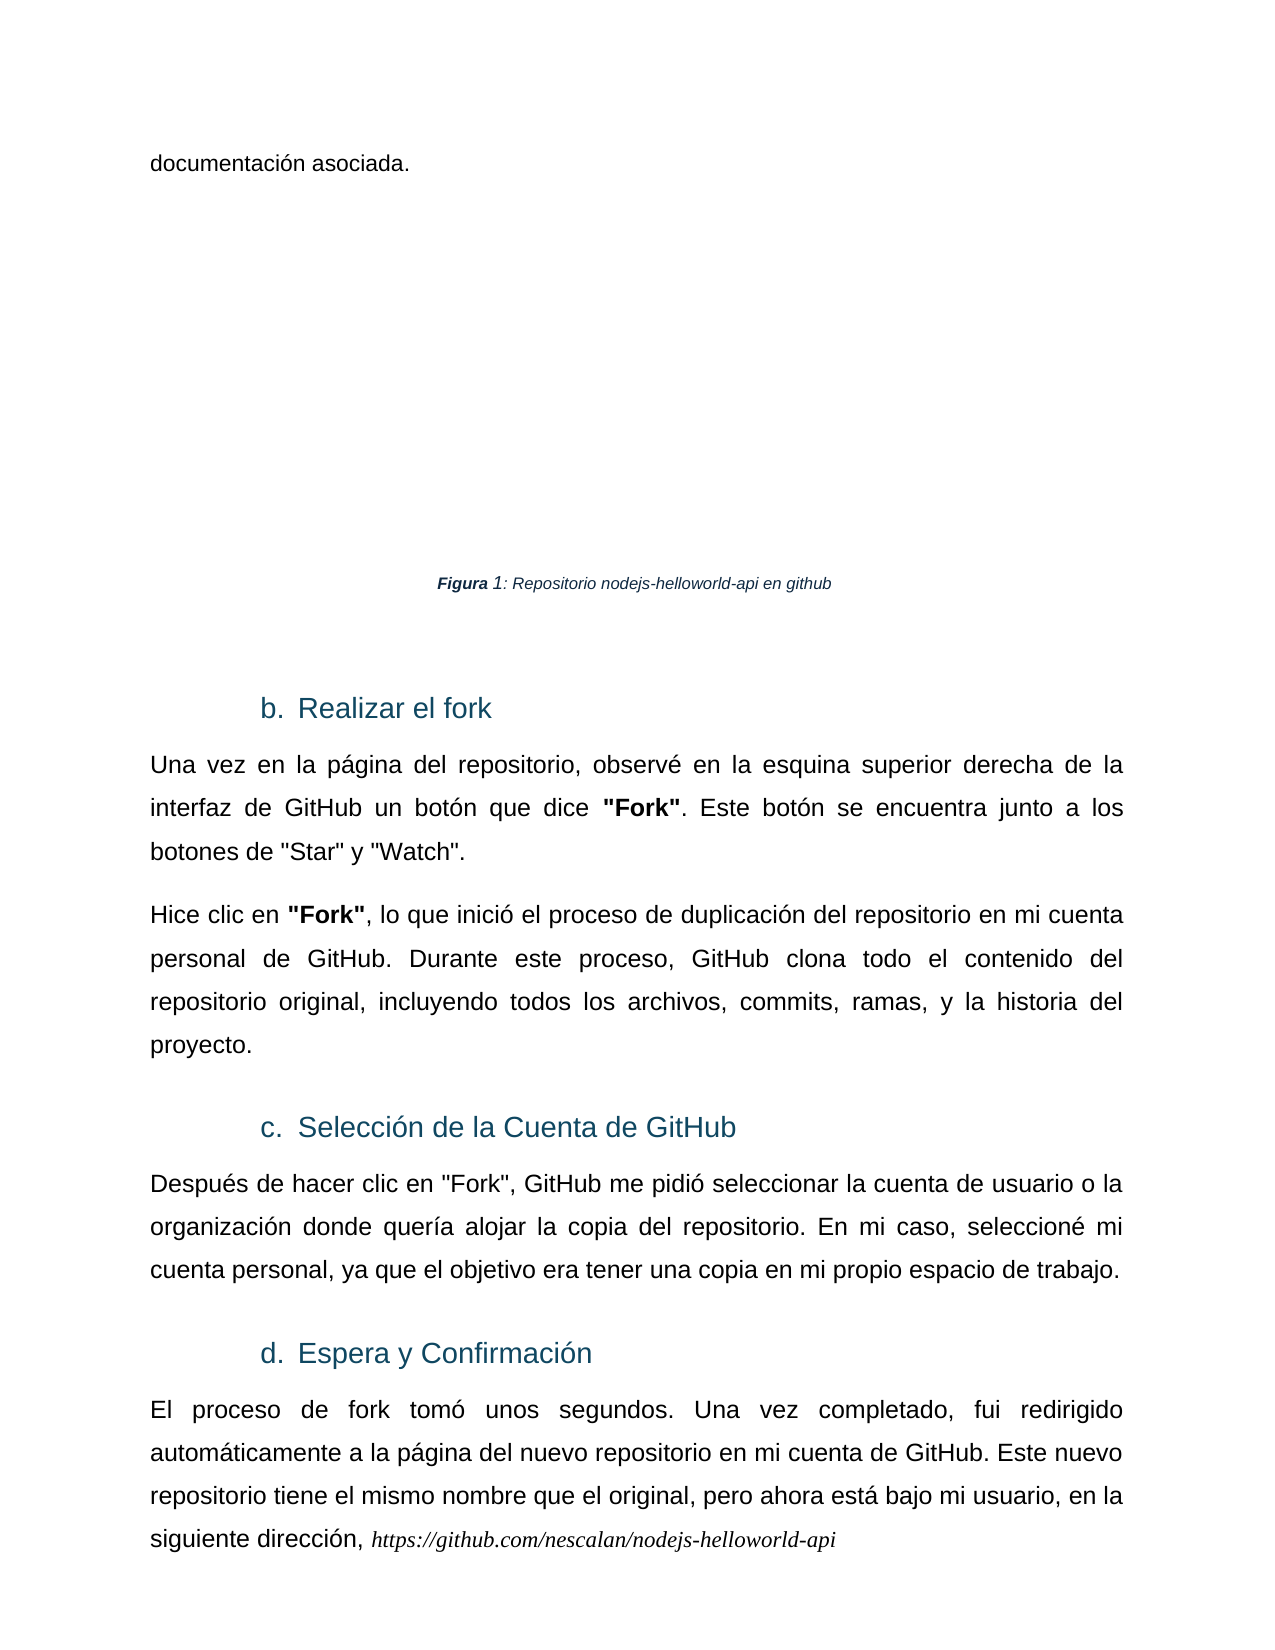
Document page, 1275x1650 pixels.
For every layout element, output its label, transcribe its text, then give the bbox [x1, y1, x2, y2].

text Figura 1: Repositorio nodejs-helloworld-api en github [150, 572, 1125, 594]
list Realizar el fork [260, 692, 1125, 725]
text documentación asociada. [150, 150, 1125, 176]
list Selección de la Cuenta de GitHub [260, 1110, 1125, 1144]
list Espera y Confirmación [260, 1336, 1125, 1369]
text El proceso de fork tomó unos segundos. Una vez completado, fui redirigido automáticamente a la página del nuevo repositorio en mi cuenta de GitHub. Este nuevo repositorio tiene el mismo nombre que el original, pero ahora está bajo mi usuario, en la siguiente dirección, https://github.com/nescalan/nodejs-helloworld-api [150, 1394, 1125, 1553]
text Después de hacer clic en "Fork", GitHub me pidió seleccionar la cuenta de usuario o la organización donde quería alojar la copia del repositorio. En mi caso, seleccioné mi cuenta personal, ya que el objetivo era tener una copia en mi propio espacio de trabajo. [150, 1169, 1125, 1284]
text Hice clic en "Fork", lo que inició el proceso de duplicación del repositorio en mi cuenta personal de GitHub. Durante este proceso, GitHub clona todo el contenido del repositorio original, incluyendo todos los archivos, commits, ramas, y la historia del proyecto. [150, 900, 1125, 1058]
text Una vez en la página del repositorio, observé en la esquina superior derecha de la interfaz de GitHub un botón que dice "Fork". Este botón se encuentra junto a los botones de "Star" y "Watch". [150, 750, 1125, 865]
